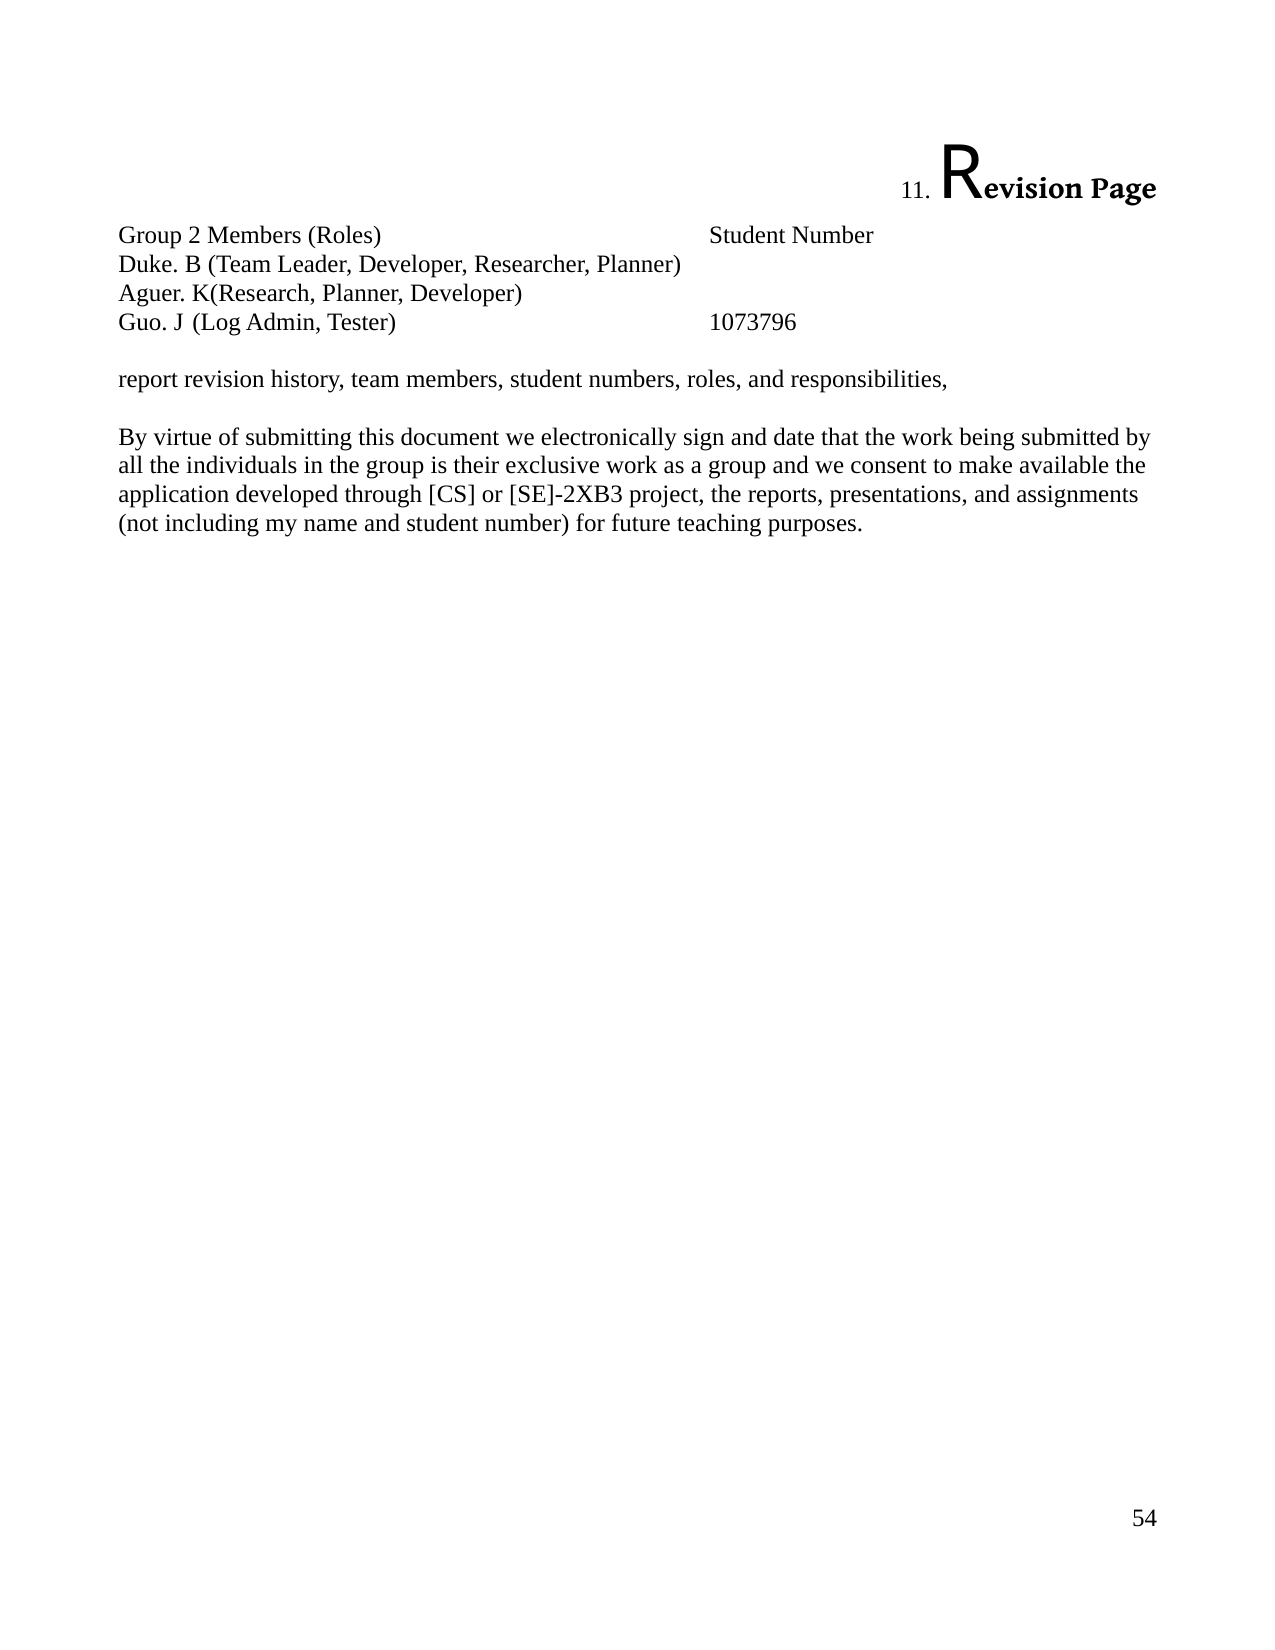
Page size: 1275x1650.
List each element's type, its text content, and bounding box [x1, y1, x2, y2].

text Guo. J (Log Admin, Tester) 1073796 [118, 307, 1157, 335]
text Duke. B (Team Leader, Developer, Researcher, Planner) [118, 249, 1157, 278]
text report revision history, team members, student numbers, roles, and responsibilities, [118, 364, 1157, 393]
text By virtue of submitting this document we electronically sign and date that the work being submitted by all the individuals in the group is their exclusive work as a group and we consent to make available the application developed through [CS] or [SE]-2XB3 project, the reports, presentations, and assignments (not including my name and student number) for future teaching purposes. [118, 422, 1157, 537]
text Aguer. K(Research, Planner, Developer) [118, 278, 1157, 307]
text 11. Revision Page [118, 118, 1157, 220]
text Group 2 Members (Roles) Student Number [118, 220, 1157, 249]
